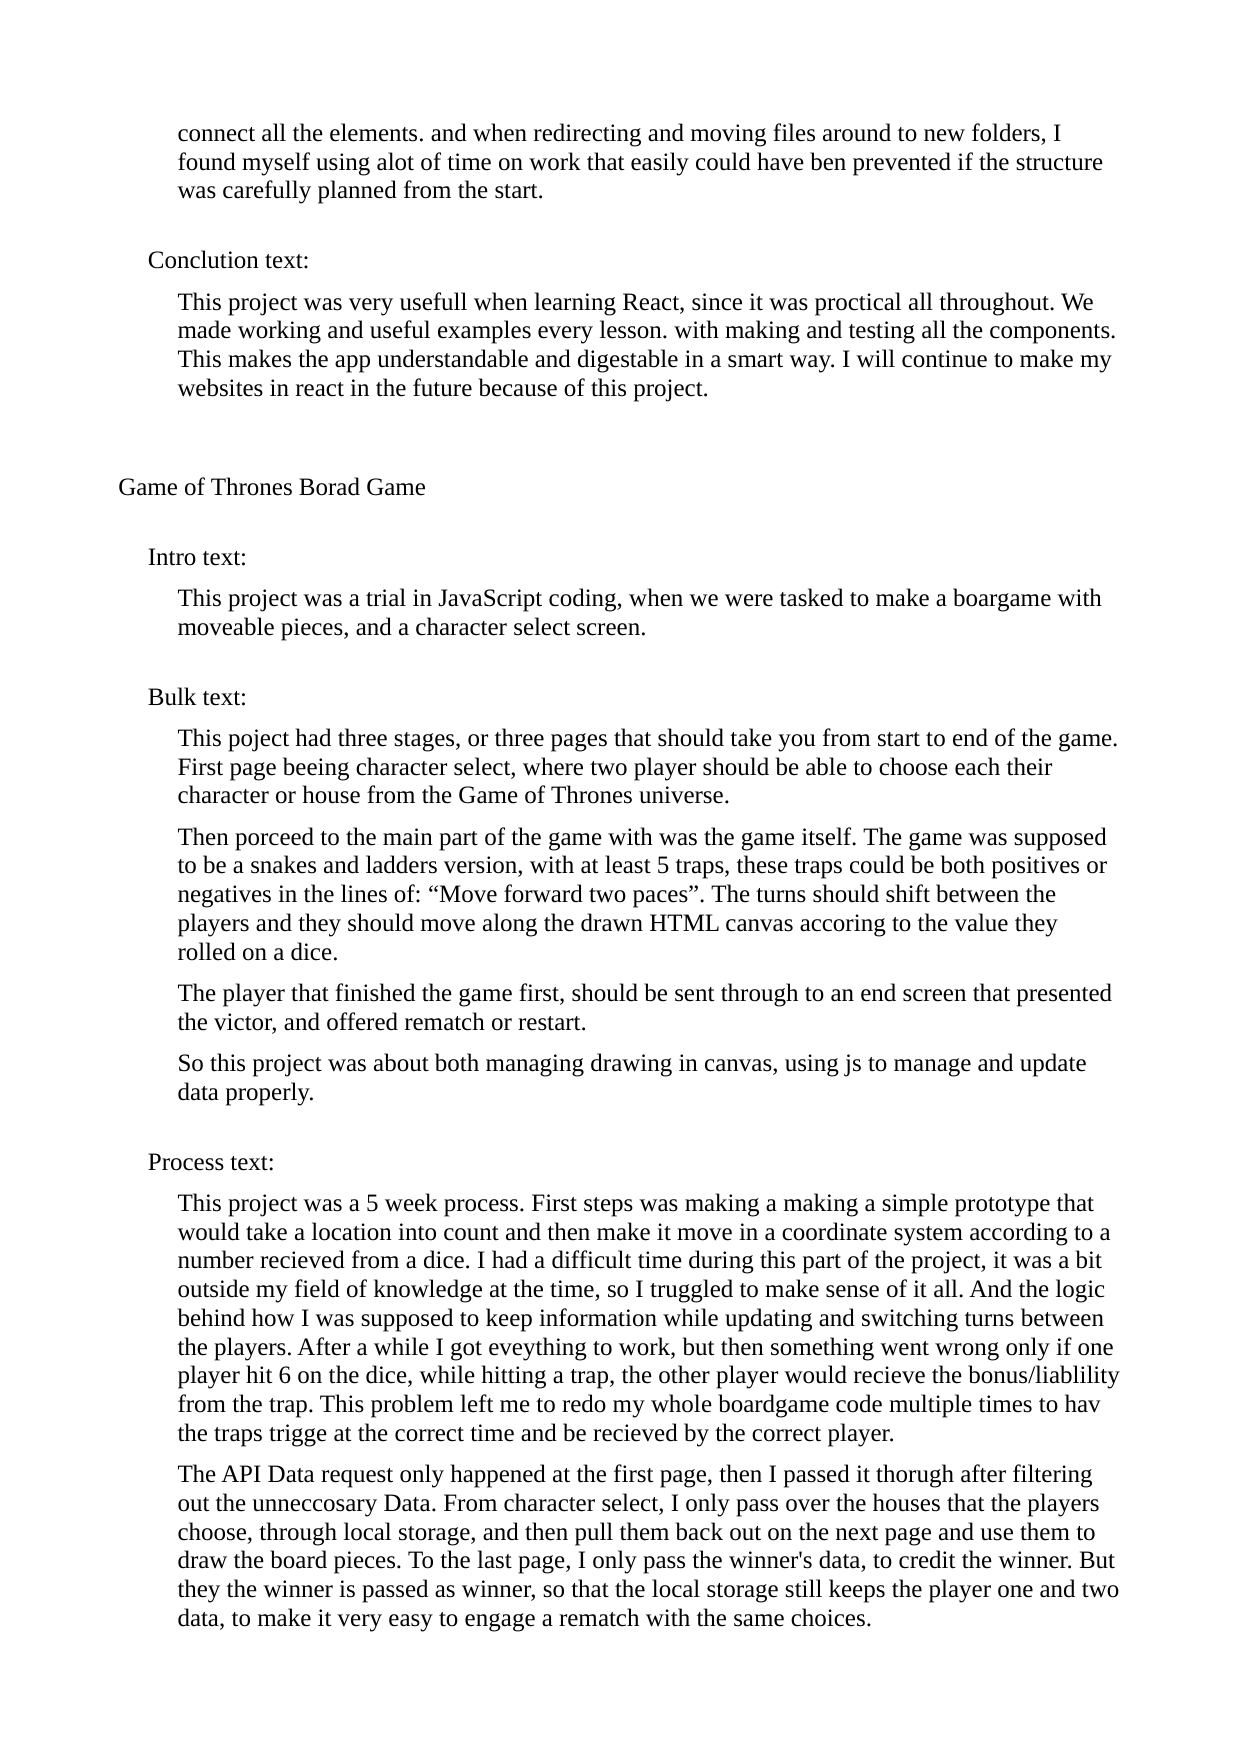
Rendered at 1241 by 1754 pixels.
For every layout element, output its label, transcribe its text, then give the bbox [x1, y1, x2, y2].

text connect all the elements. and when redirecting and moving files around to new folders, I found myself using alot of time on work that easily could have ben prevented if the structure was carefully planned from the start. [148, 118, 1122, 204]
text Intro text: [148, 542, 1122, 571]
text This project was a 5 week process. First steps was making a making a simple prototype that would take a location into count and then make it move in a coordinate system according to a number recieved from a dice. I had a difficult time during this part of the project, it was a bit outside my field of knowledge at the time, so I truggled to make sense of it all. And the logic behind how I was supposed to keep information while updating and switching turns between the players. After a while I got eveything to work, but then something went wrong only if one player hit 6 on the dice, while hitting a trap, the other player would recieve the bonus/liablility from the trap. This problem left me to redo my whole boardgame code multiple times to hav the traps trigge at the correct time and be recieved by the correct player. [148, 1188, 1122, 1447]
text Bulk text: [148, 682, 1122, 711]
text This project was a trial in JavaScript coding, when we were tasked to make a boargame with moveable pieces, and a character select screen. [148, 583, 1122, 641]
text Process text: [148, 1147, 1122, 1176]
text This project was very usefull when learning React, since it was proctical all throughout. We made working and useful examples every lesson. with making and testing all the components. This makes the app understandable and digestable in a smart way. I will continue to make my websites in react in the future because of this project. [148, 287, 1122, 402]
text So this project was about both managing drawing in canvas, using js to manage and update data properly. [148, 1048, 1122, 1106]
text This poject had three stages, or three pages that should take you from start to end of the game. First page beeing character select, where two player should be able to choose each their character or house from the Game of Thrones universe. [148, 723, 1122, 809]
text The API Data request only happened at the first page, then I passed it thorugh after filtering out the unneccosary Data. From character select, I only pass over the houses that the players choose, through local storage, and then pull them back out on the next page and use them to draw the board pieces. To the last page, I only pass the winner's data, to credit the winner. But they the winner is passed as winner, so that the local storage still keeps the player one and two data, to make it very easy to engage a rematch with the same choices. [148, 1459, 1122, 1632]
text Game of Thrones Borad Game [118, 472, 1122, 501]
text Then porceed to the main part of the game with was the game itself. The game was supposed to be a snakes and ladders version, with at least 5 traps, these traps could be both positives or negatives in the lines of: “Move forward two paces”. The turns should shift between the players and they should move along the drawn HTML canvas accoring to the value they rolled on a dice. [148, 822, 1122, 966]
text The player that finished the game first, should be sent through to an end screen that presented the victor, and offered rematch or restart. [148, 978, 1122, 1036]
text Conclution text: [148, 246, 1122, 274]
